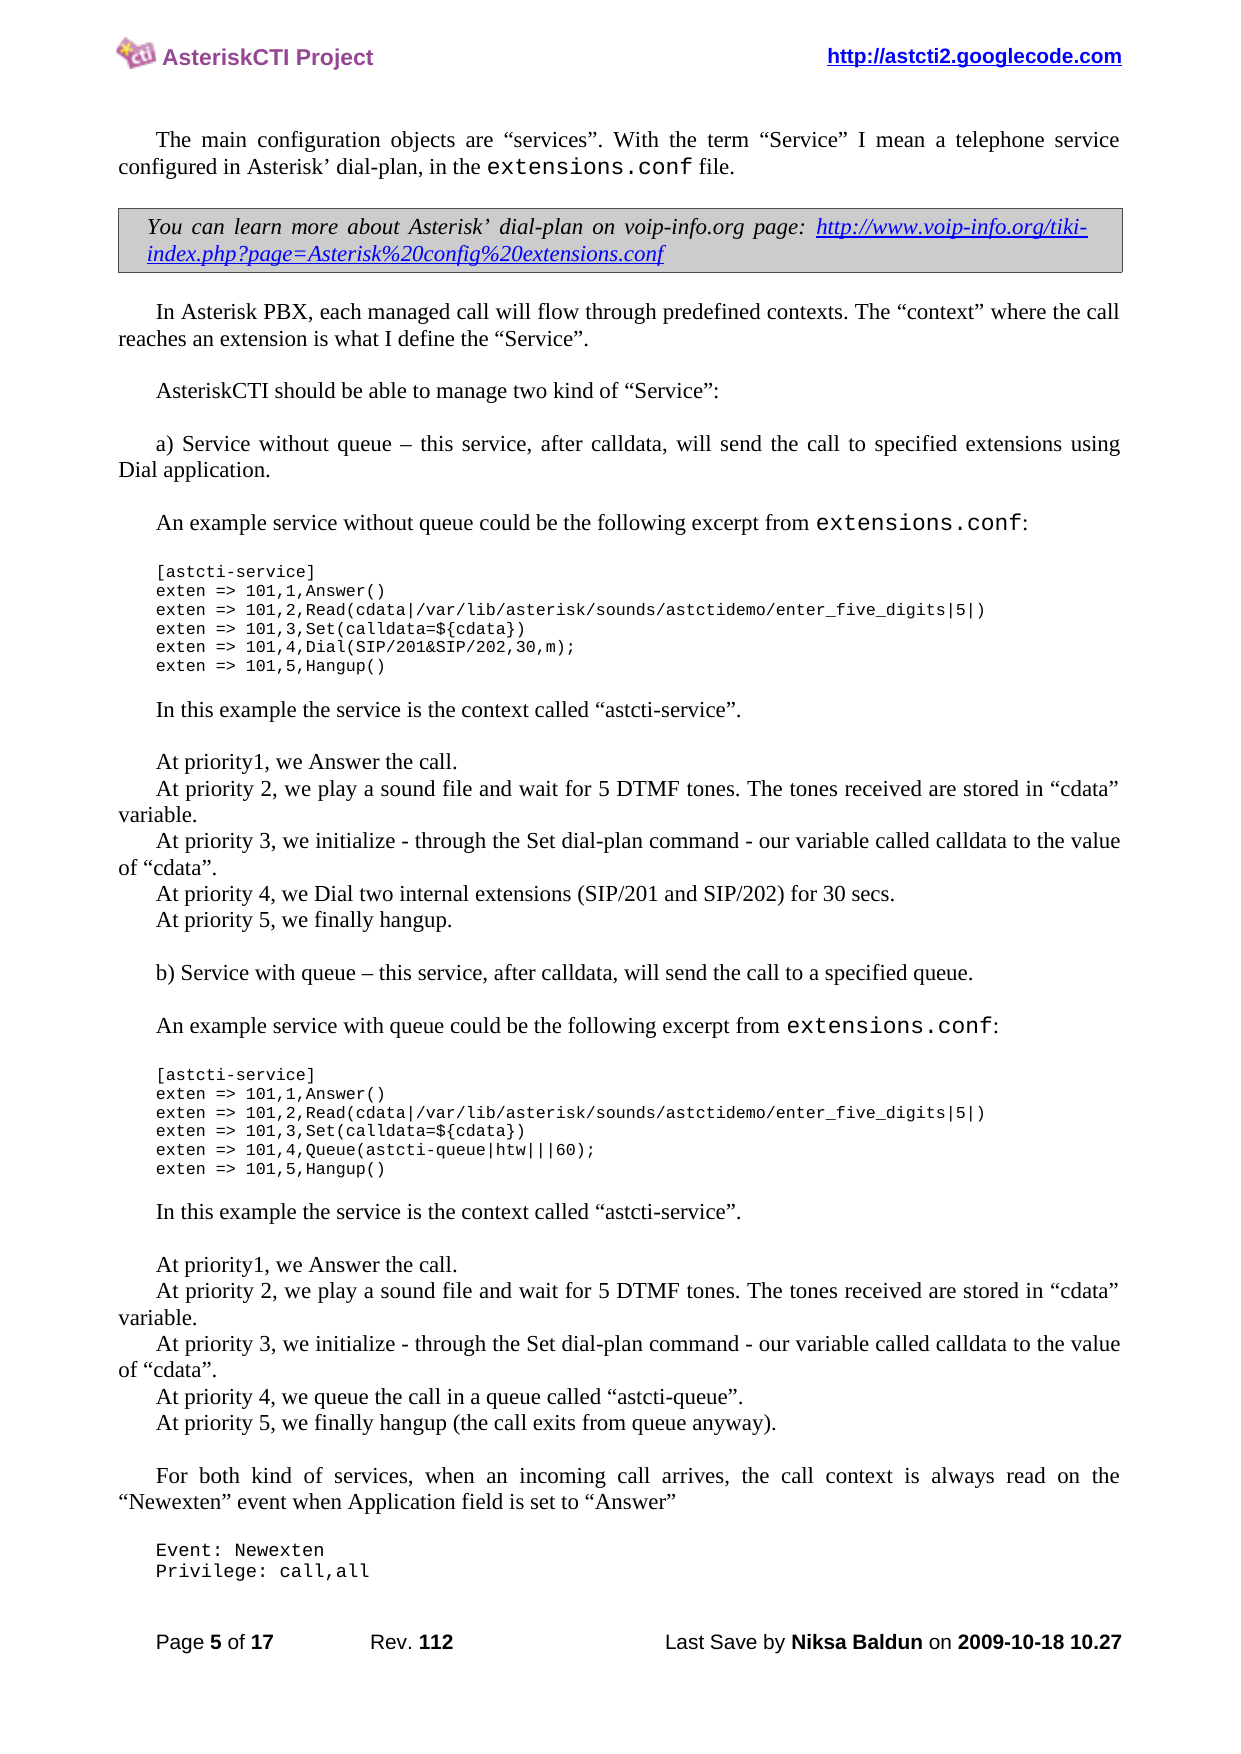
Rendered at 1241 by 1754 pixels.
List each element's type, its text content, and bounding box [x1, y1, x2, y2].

text An example service without queue could be the following excerpt from extensions.conf: [118, 509, 1122, 537]
text exten => 101,4,Dial(SIP/201&SIP/202,30,m); [118, 639, 1122, 658]
text In this example the service is the context called “astcti-service”. [118, 696, 1122, 722]
text exten => 101,3,Set(calldata=${cdata}) [118, 620, 1122, 639]
text Privilege: call,all [118, 1562, 1122, 1583]
text exten => 101,4,Queue(astcti-queue|htw|||60); [118, 1142, 1122, 1161]
text For both kind of services, when an incoming call arrives, the call context is always read on the “Newexten” event when Application field is set to “Answer” [118, 1462, 1122, 1515]
text exten => 101,2,Read(cdata|/var/lib/asterisk/sounds/astctidemo/enter_five_digits|5|) [118, 601, 1122, 620]
text In Asterisk PBX, each managed call will flow through predefined contexts. The “context” where the call reaches an extension is what I define the “Service”. [118, 298, 1122, 351]
text At priority 2, we play a sound file and wait for 5 DTMF tones. The tones received are stored in “cdata” variable. [118, 775, 1122, 827]
text At priority1, we Answer the call. [118, 1251, 1122, 1277]
text At priority 2, we play a sound file and wait for 5 DTMF tones. The tones received are stored in “cdata” variable. [118, 1277, 1122, 1330]
table_header You can learn more about Asterisk’ dial-plan on voip-info.org page: http://www.voip-info.org/tiki-index.php?page=Asterisk%20config%20extensions.conf [119, 209, 1122, 272]
text [astcti-service] [118, 564, 1122, 582]
text At priority 5, we finally hangup. [118, 906, 1122, 933]
text The main configuration objects are “services”. With the term “Service” I mean a telephone service configured in Asterisk’ dial-plan, in the extensions.conf file. [118, 127, 1122, 181]
text At priority 4, we queue the call in a queue called “astcti-queue”. [118, 1383, 1122, 1409]
text [astcti-service] [118, 1066, 1122, 1085]
text In this example the service is the context called “astcti-service”. [118, 1198, 1122, 1225]
text Event: Newexten [118, 1541, 1122, 1562]
text exten => 101,1,Answer() [118, 1085, 1122, 1104]
text AsteriskCTI should be able to manage two kind of “Service”: [118, 377, 1122, 404]
text exten => 101,3,Set(calldata=${cdata}) [118, 1123, 1122, 1142]
text At priority 3, we initialize - through the Set dial-plan command - our variable called calldata to the value of “cdata”. [118, 827, 1122, 880]
text At priority1, we Answer the call. [118, 748, 1122, 775]
text At priority 3, we initialize - through the Set dial-plan command - our variable called calldata to the value of “cdata”. [118, 1330, 1122, 1383]
picture [116, 34, 157, 74]
text exten => 101,2,Read(cdata|/var/lib/asterisk/sounds/astctidemo/enter_five_digits|5|) [118, 1104, 1122, 1123]
text exten => 101,1,Answer() [118, 582, 1122, 601]
text a) Service without queue – this service, after calldata, will send the call to specified extensions using Dial application. [118, 430, 1122, 483]
text At priority 4, we Dial two internal extensions (SIP/201 and SIP/202) for 30 secs. [118, 880, 1122, 906]
text b) Service with queue – this service, after calldata, will send the call to a specified queue. [118, 959, 1122, 986]
text At priority 5, we finally hangup (the call exits from queue anyway). [118, 1409, 1122, 1436]
text An example service with queue could be the following excerpt from extensions.conf: [118, 1012, 1122, 1040]
text exten => 101,5,Hangup() [118, 658, 1122, 677]
text exten => 101,5,Hangup() [118, 1161, 1122, 1179]
